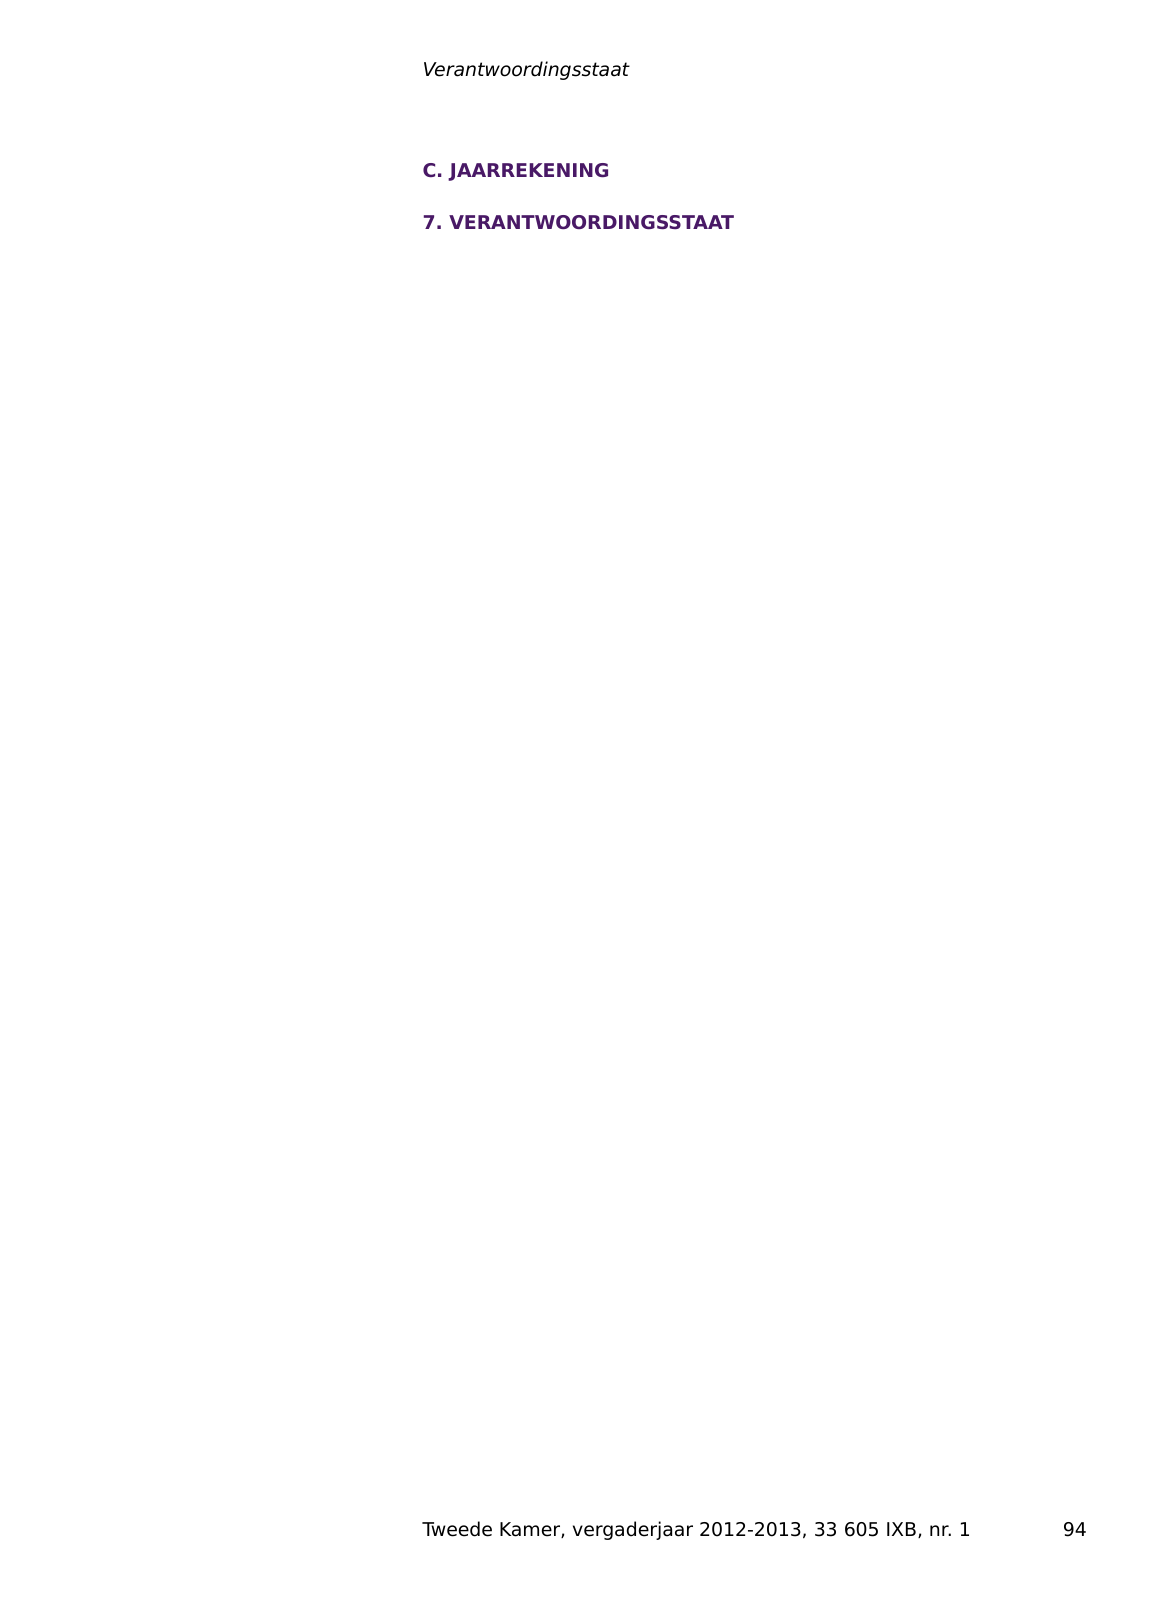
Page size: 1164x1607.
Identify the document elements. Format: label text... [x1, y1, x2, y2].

subtitle 7. VERANTWOORDINGSSTAAT [422, 212, 1087, 234]
subtitle C. JAARREKENING [422, 160, 1087, 182]
